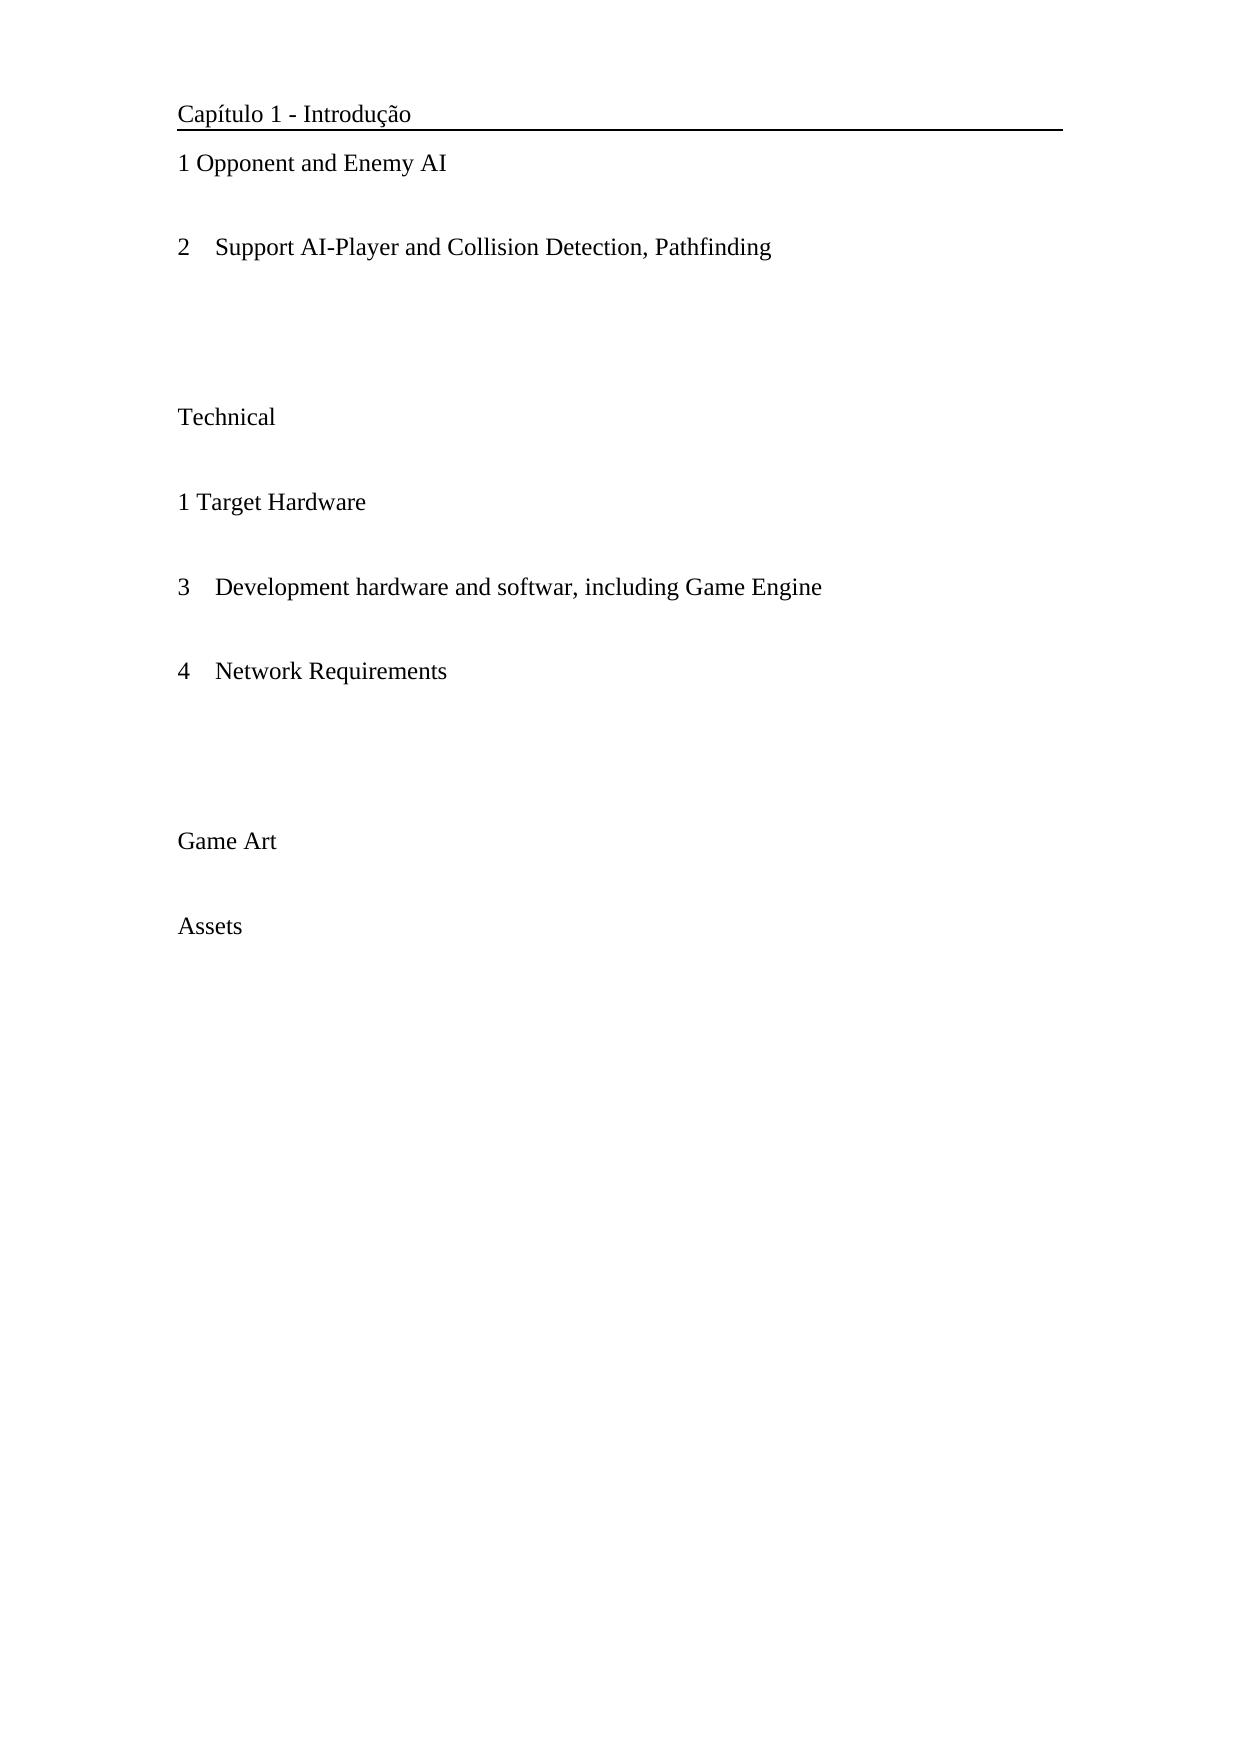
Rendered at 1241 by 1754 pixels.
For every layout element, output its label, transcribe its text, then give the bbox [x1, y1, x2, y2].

text Technical [177, 402, 1063, 431]
list Network Requirements [177, 656, 1063, 685]
text Assets [177, 911, 1063, 939]
list Support AI-Player and Collision Detection, Pathfinding [177, 232, 1063, 261]
text Game Art [177, 826, 1063, 855]
text 1 Target Hardware [177, 487, 1063, 516]
list Development hardware and softwar, including Game Engine [177, 572, 1063, 600]
text 1 Opponent and Enemy AI [177, 148, 1063, 176]
